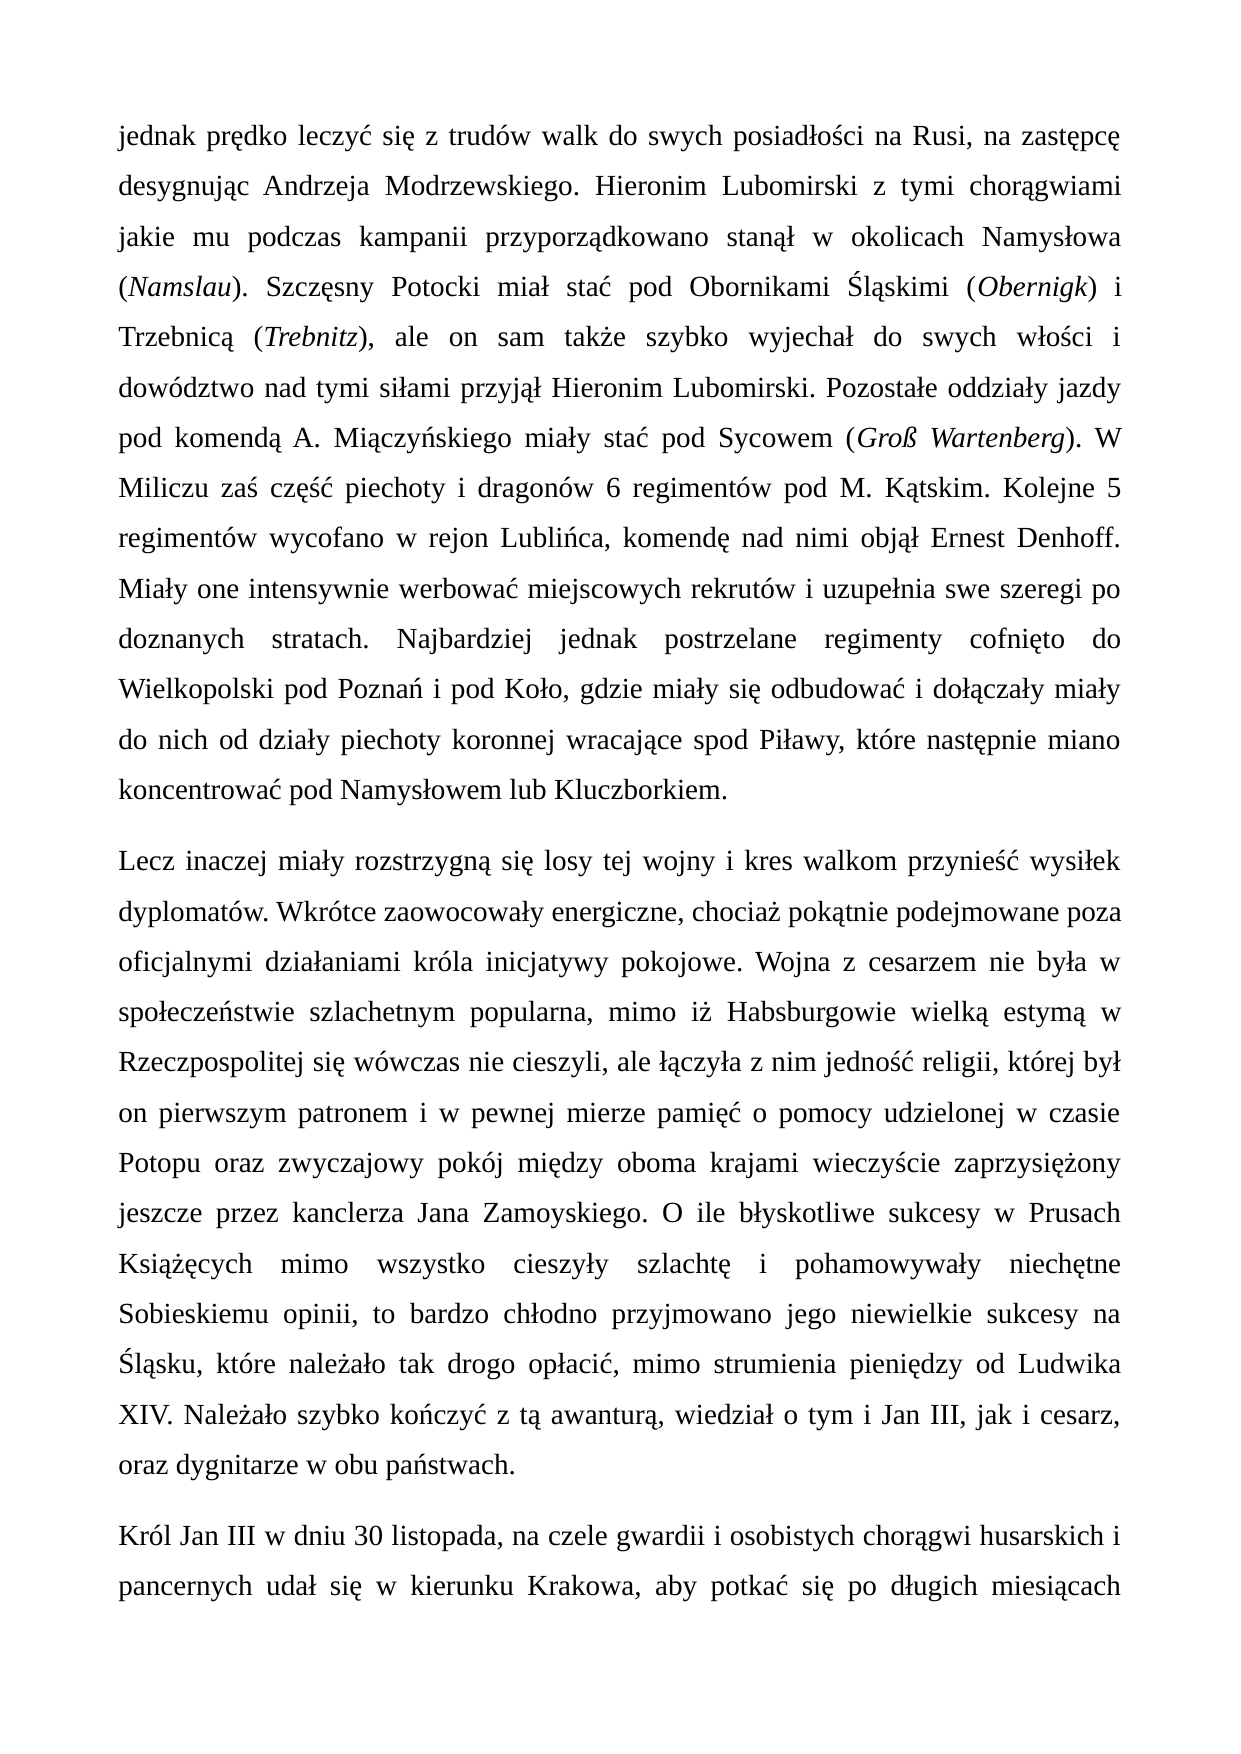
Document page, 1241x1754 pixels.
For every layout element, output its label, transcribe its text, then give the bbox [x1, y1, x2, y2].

text jednak prędko leczyć się z trudów walk do swych posiadłości na Rusi, na zastępcę desygnując Andrzeja Modrzewskiego. Hieronim Lubomirski z tymi chorągwiami jakie mu podczas kampanii przyporządkowano stanął w okolicach Namysłowa (Namslau). Szczęsny Potocki miał stać pod Obornikami Śląskimi (Obernigk) i Trzebnicą (Trebnitz), ale on sam także szybko wyjechał do swych włości i dowództwo nad tymi siłami przyjął Hieronim Lubomirski. Pozostałe oddziały jazdy pod komendą A. Miączyńskiego miały stać pod Sycowem (Groß Wartenberg). W Miliczu zaś część piechoty i dragonów 6 regimentów pod M. Kątskim. Kolejne 5 regimentów wycofano w rejon Lublińca, komendę nad nimi objął Ernest Denhoff. Miały one intensywnie werbować miejscowych rekrutów i uzupełnia swe szeregi po doznanych stratach. Najbardziej jednak postrzelane regimenty cofnięto do Wielkopolski pod Poznań i pod Koło, gdzie miały się odbudować i dołączały miały do nich od działy piechoty koronnej wracające spod Piławy, które następnie miano koncentrować pod Namysłowem lub Kluczborkiem. [118, 118, 1122, 806]
text Król Jan III w dniu 30 listopada, na czele gwardii i osobistych chorągwi husarskich i pancernych udał się w kierunku Krakowa, aby potkać się po długich miesiącach [118, 1518, 1122, 1602]
text Lecz inaczej miały rozstrzygną się losy tej wojny i kres walkom przynieść wysiłek dyplomatów. Wkrótce zaowocowały energiczne, chociaż pokątnie podejmowane poza oficjalnymi działaniami króla inicjatywy pokojowe. Wojna z cesarzem nie była w społeczeństwie szlachetnym popularna, mimo iż Habsburgowie wielką estymą w Rzeczpospolitej się wówczas nie cieszyli, ale łączyła z nim jedność religii, której był on pierwszym patronem i w pewnej mierze pamięć o pomocy udzielonej w czasie Potopu oraz zwyczajowy pokój między oboma krajami wieczyście zaprzysiężony jeszcze przez kanclerza Jana Zamoyskiego. O ile błyskotliwe sukcesy w Prusach Książęcych mimo wszystko cieszyły szlachtę i pohamowywały niechętne Sobieskiemu opinii, to bardzo chłodno przyjmowano jego niewielkie sukcesy na Śląsku, które należało tak drogo opłacić, mimo strumienia pieniędzy od Ludwika XIV. Należało szybko kończyć z tą awanturą, wiedział o tym i Jan III, jak i cesarz, oraz dygnitarze w obu państwach. [118, 843, 1122, 1481]
